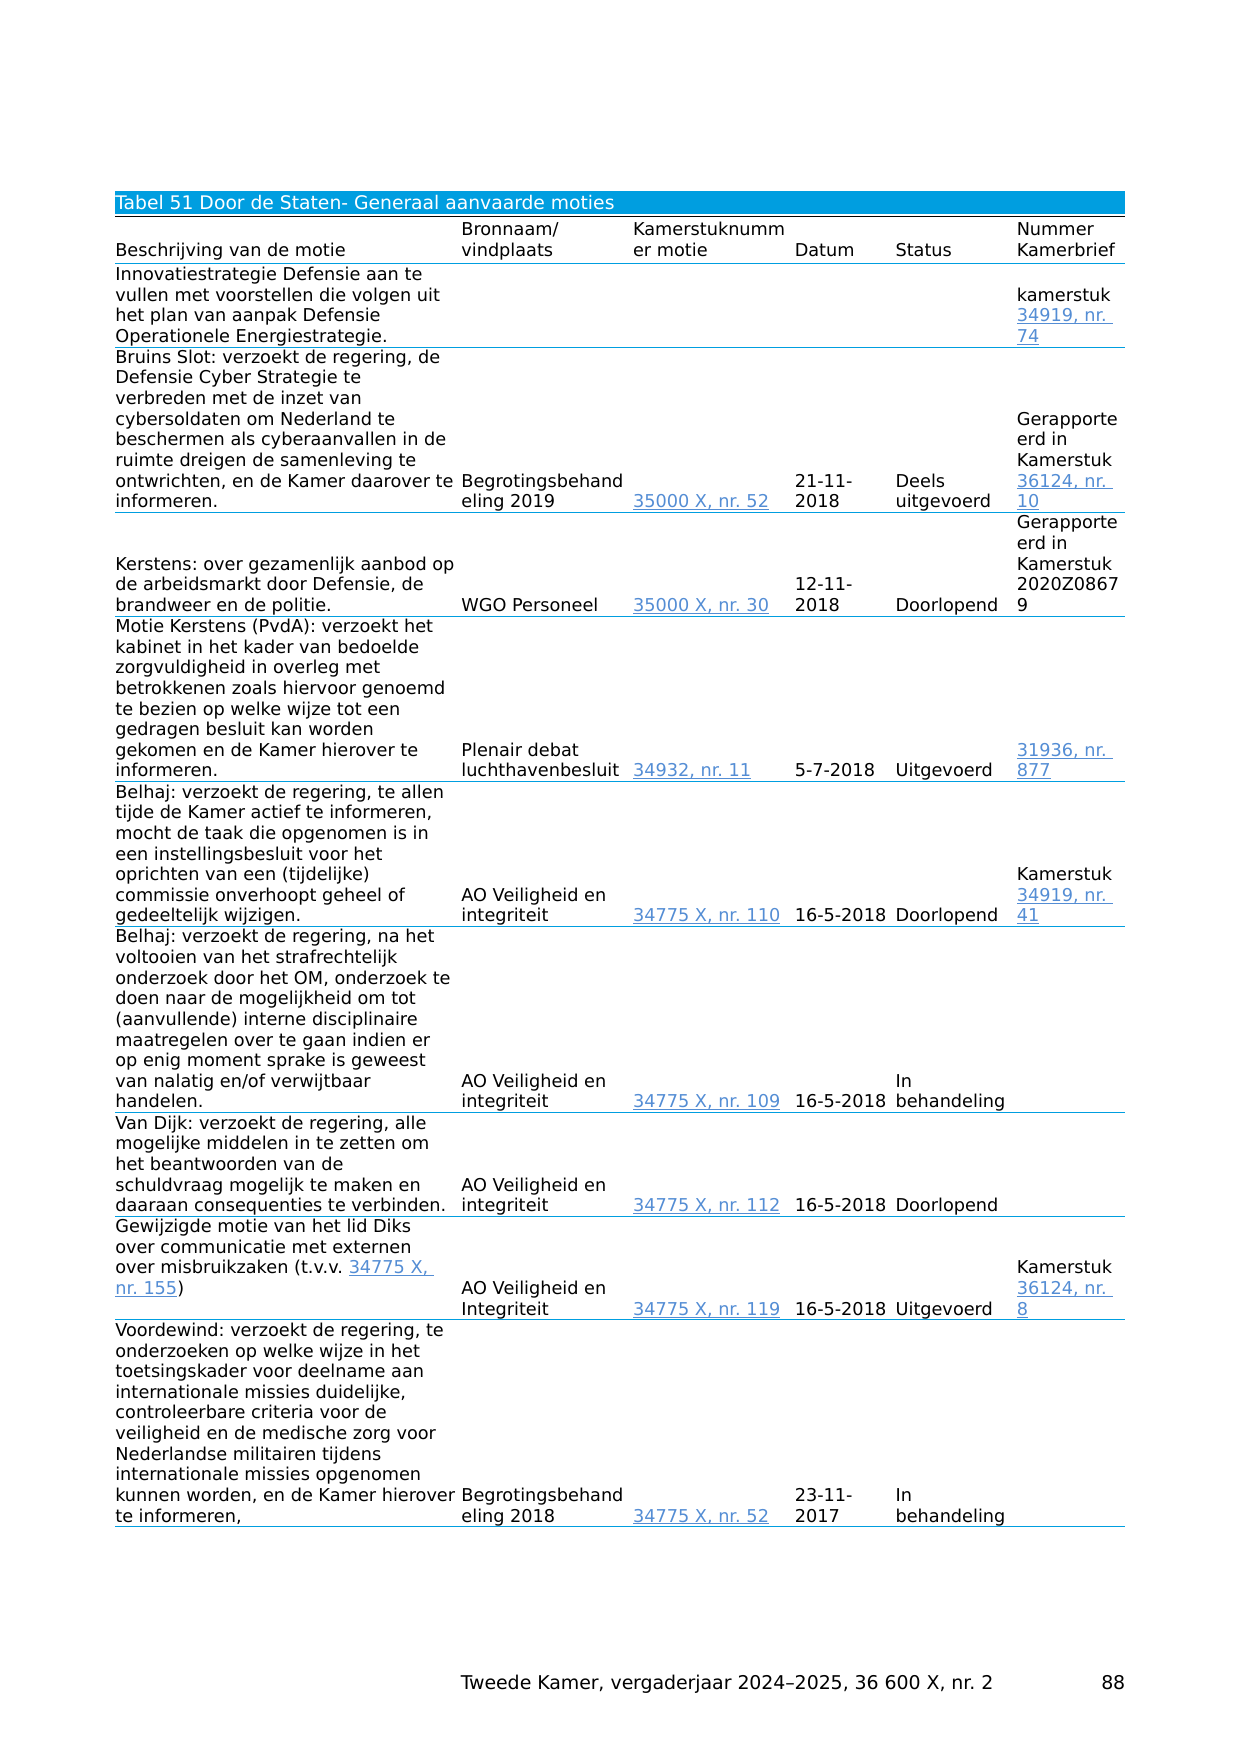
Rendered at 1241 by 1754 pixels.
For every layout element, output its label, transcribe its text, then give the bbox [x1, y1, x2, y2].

table_cell 34775 X, nr. 112 [630, 1113, 792, 1216]
table_cell Bronnaam/ vindplaats [458, 217, 630, 263]
table_cell Bruins Slot: verzoekt de regering, de Defensie Cyber Strategie te verbreden met de inzet van cybersoldaten om Nederland te beschermen als cyberaanvallen in de ruimte dreigen de samenleving te ontwrichten, en de Kamer daarover te informeren. [115, 348, 458, 512]
table_cell ​Voordewind: verzoekt de regering, te onderzoeken op welke wijze in het toetsingskader voor deelname aan internationale missies duidelijke, controleerbare criteria voor de veiligheid en de medische zorg voor Nederlandse militairen tijdens internationale missies opgenomen kunnen worden, en de Kamer hierover te informeren, [115, 1320, 458, 1526]
table_cell 34775 X, nr. 109 [630, 927, 792, 1112]
table_cell 23-11-2017 [792, 1320, 892, 1526]
table_cell Nummer Kamerbrief [1014, 217, 1125, 263]
table_cell Plenair debat luchthavenbesluit [458, 617, 630, 781]
table_cell [458, 264, 630, 346]
table_cell 16-5-2018 [792, 782, 892, 926]
table_cell Motie Kerstens (PvdA): verzoekt het kabinet in het kader van bedoelde zorgvuldigheid in overleg met betrokkenen zoals hiervoor genoemd te bezien op welke wijze tot een gedragen besluit kan worden gekomen en de Kamer hierover te informeren. [115, 617, 458, 781]
table_cell [893, 264, 1014, 346]
table_cell 5-7-2018 [792, 617, 892, 781]
table_cell Doorlopend [893, 513, 1014, 616]
table_cell 21-11-2018 [792, 348, 892, 512]
table_cell 16-5-2018 [792, 927, 892, 1112]
table_cell AO Veiligheid en integriteit [458, 782, 630, 926]
table_cell 34775 X, nr. 119 [630, 1217, 792, 1319]
table_cell Deels uitgevoerd [893, 348, 1014, 512]
table_cell Uitgevoerd [893, 617, 1014, 781]
table_cell In behandeling [893, 927, 1014, 1112]
table_cell [792, 264, 892, 346]
table_cell Begrotingsbehandeling 2018 [458, 1320, 630, 1526]
table_cell Begrotingsbehandeling 2019 [458, 348, 630, 512]
table_cell 16-5-2018 [792, 1113, 892, 1216]
table_cell AO Veiligheid en integriteit [458, 927, 630, 1112]
table_cell Datum [792, 217, 892, 263]
table_cell [1014, 1113, 1125, 1216]
table_cell Status [893, 217, 1014, 263]
table_cell Kamerstuknummer motie [630, 217, 792, 263]
table_cell Kamerstuk 34919, nr. 41 [1014, 782, 1125, 926]
table_cell Belhaj: verzoekt de regering, te allen tijde de Kamer actief te informeren, mocht de taak die opgenomen is in een instellingsbesluit voor het oprichten van een (tijdelijke) commissie onverhoopt geheel of gedeeltelijk wijzigen. [115, 782, 458, 926]
table_cell [630, 264, 792, 346]
table_cell 34775 X, nr. 52 [630, 1320, 792, 1526]
table_cell Uitgevoerd [893, 1217, 1014, 1319]
table_cell Beschrijving van de motie [115, 217, 458, 263]
table_cell Kamerstuk 36124, nr. 8 [1014, 1217, 1125, 1319]
table_cell 34775 X, nr. 110 [630, 782, 792, 926]
table_cell Doorlopend [893, 782, 1014, 926]
table_cell AO Veiligheid en Integriteit [458, 1217, 630, 1319]
table_cell AO Veiligheid en integriteit [458, 1113, 630, 1216]
table_cell Doorlopend [893, 1113, 1014, 1216]
table_cell Van Dijk: verzoekt de regering, alle mogelijke middelen in te zetten om het beantwoorden van de schuldvraag mogelijk te maken en daaraan consequenties te verbinden. [115, 1113, 458, 1216]
table_cell 34932, nr. 11 [630, 617, 792, 781]
table_cell 12-11-2018 [792, 513, 892, 616]
table_cell ​Gewijzigde motie van het lid Diks over communicatie met externen over misbruikzaken (t.v.v. 34775 X, nr. 155) [115, 1217, 458, 1319]
table_cell In behandeling [893, 1320, 1014, 1526]
table_cell Innovatiestrategie Defensie aan te vullen met voorstellen die volgen uit het plan van aanpak Defensie Operationele Energiestrategie. [115, 264, 458, 346]
table_cell [1014, 1320, 1125, 1526]
table_cell 31936, nr. 877 [1014, 617, 1125, 781]
table_cell ​Gerapporteerd in Kamerstuk 36124, nr. 10 [1014, 348, 1125, 512]
table_cell WGO Personeel [458, 513, 630, 616]
table_cell 16-5-2018 [792, 1217, 892, 1319]
table_cell Belhaj: verzoekt de regering, na het voltooien van het strafrechtelijk onderzoek door het OM, onderzoek te doen naar de mogelijkheid om tot (aanvullende) interne disciplinaire maatregelen over te gaan indien er op enig moment sprake is geweest van nalatig en/of verwijtbaar handelen. [115, 927, 458, 1112]
table_cell 35000 X, nr. 30 [630, 513, 792, 616]
table_cell Gerapporteerd in Kamerstuk 2020Z08679 [1014, 513, 1125, 616]
table_cell [1014, 927, 1125, 1112]
table_cell Kerstens: over gezamenlijk aanbod op de arbeidsmarkt door Defensie, de brandweer en de politie. [115, 513, 458, 616]
table_cell 35000 X, nr. 52 [630, 348, 792, 512]
table_cell kamerstuk 34919, nr. 74 [1014, 264, 1125, 346]
